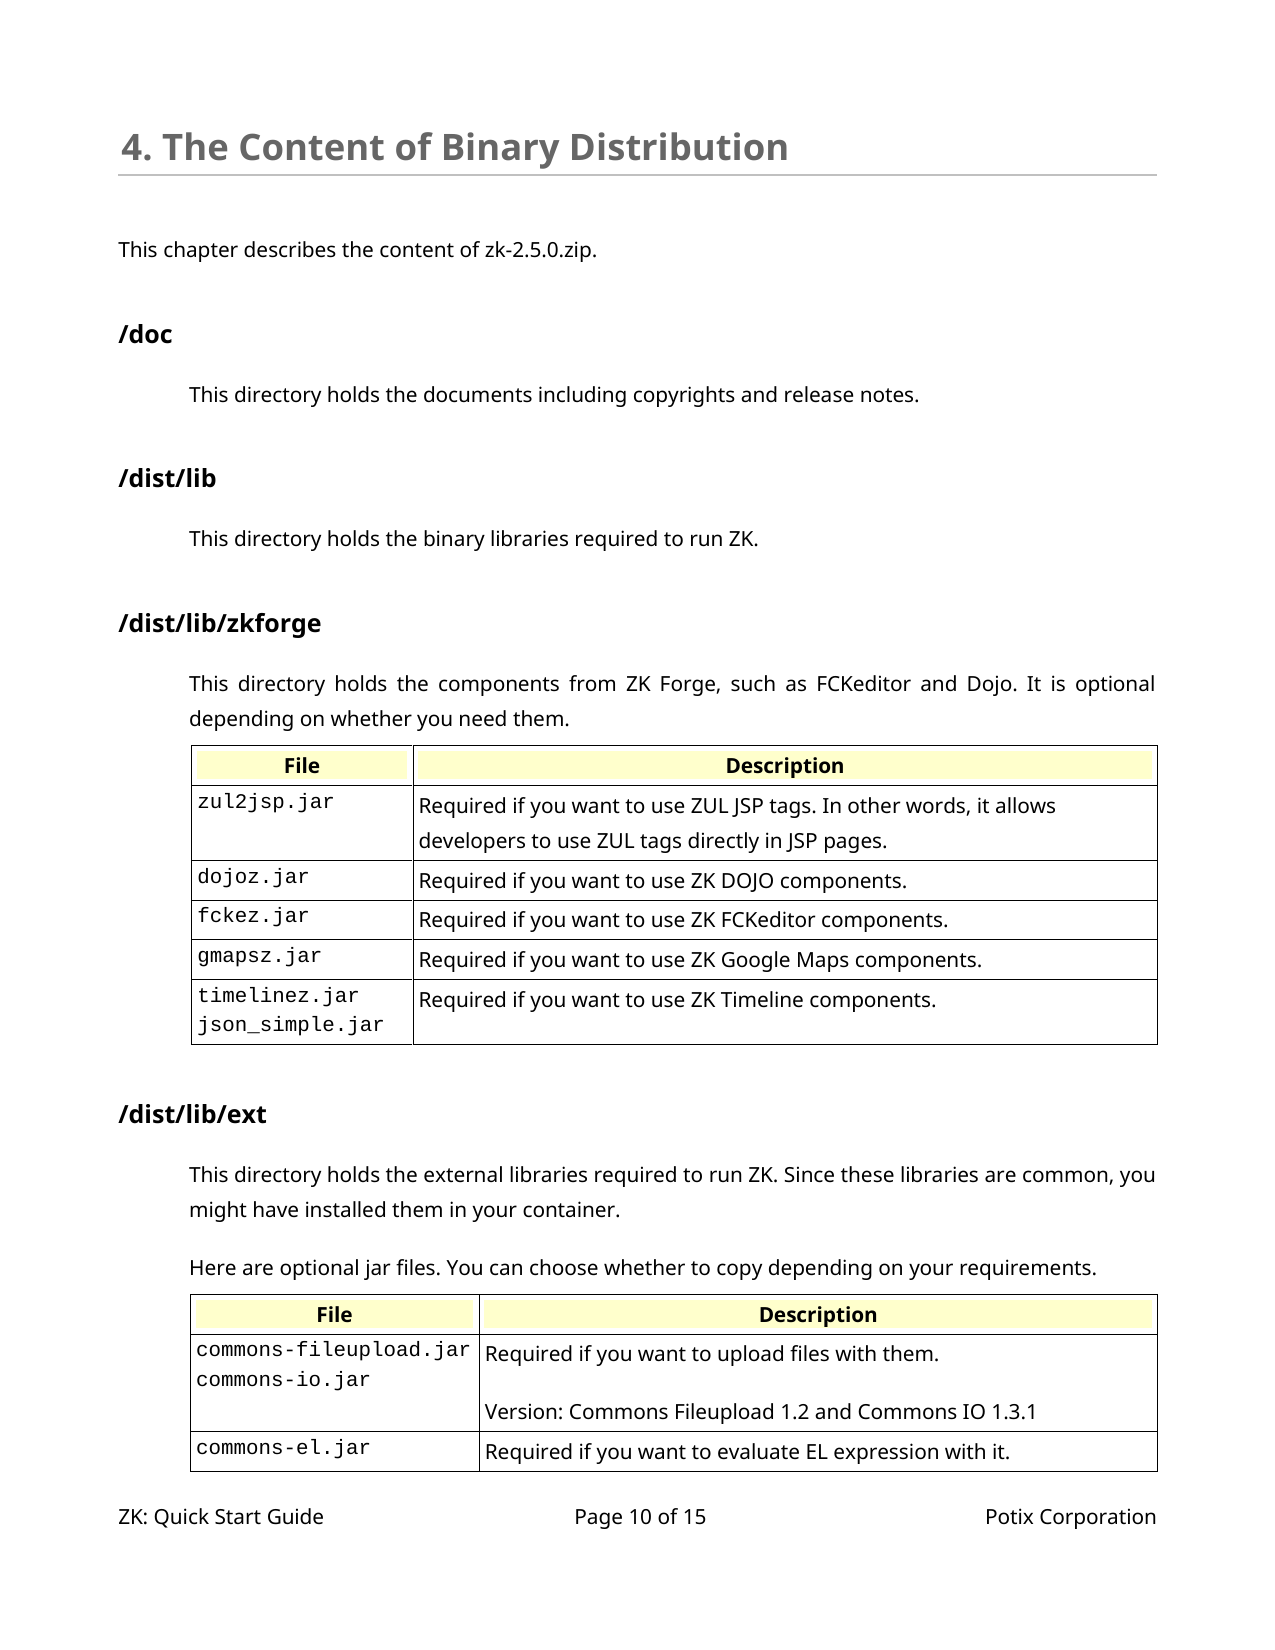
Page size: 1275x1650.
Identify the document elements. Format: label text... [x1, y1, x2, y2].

text This directory holds the binary libraries required to run ZK. [189, 524, 1157, 553]
table_header Description [414, 746, 1157, 785]
text This chapter describes the content of zk-2.5.0.zip. [118, 235, 1157, 263]
table_cell Required if you want to use ZUL JSP tags. In other words, it allows developers to use ZUL tags directly in JSP pages. [414, 786, 1157, 860]
table_cell commons-fileupload.jar commons-io.jar [191, 1335, 479, 1431]
table_cell dojoz.jar [192, 861, 412, 900]
table_header File [191, 1295, 479, 1334]
text Here are optional jar files. You can choose whether to copy depending on your requirements. [189, 1253, 1157, 1282]
subtitle /dist/lib/zkforge [118, 606, 1157, 640]
table_cell fckez.jar [192, 901, 412, 939]
subtitle /dist/lib [118, 461, 1157, 495]
table_cell Required if you want to evaluate EL expression with it. [480, 1432, 1157, 1471]
subtitle /dist/lib/ext [118, 1097, 1157, 1131]
table_cell zul2jsp.jar [192, 786, 412, 860]
subtitle /doc [118, 316, 1157, 350]
table_cell commons-el.jar [191, 1432, 479, 1471]
text This directory holds the documents including copyrights and release notes. [189, 380, 1157, 408]
table_header File [192, 746, 412, 785]
text This directory holds the components from ZK Forge, such as FCKeditor and Dojo. It is optional depending on whether you need them. [189, 669, 1157, 733]
table_header Description [480, 1295, 1157, 1334]
text This directory holds the external libraries required to run ZK. Since these libraries are common, you might have installed them in your container. [189, 1160, 1157, 1224]
table_cell gmapsz.jar [192, 940, 412, 979]
table_cell Required if you want to use ZK Google Maps components. [414, 940, 1157, 979]
table_cell Required if you want to upload files with them. Version: Commons Fileupload 1.2 and Commons IO 1.3.1 [480, 1335, 1157, 1431]
table_cell Required if you want to use ZK FCKeditor components. [414, 901, 1157, 939]
table_cell Required if you want to use ZK DOJO components. [414, 861, 1157, 900]
table_cell Required if you want to use ZK Timeline components. [414, 980, 1157, 1044]
subtitle 4. The Content of Binary Distribution [118, 118, 1157, 174]
table_cell timelinez.jar json_simple.jar [192, 980, 412, 1044]
